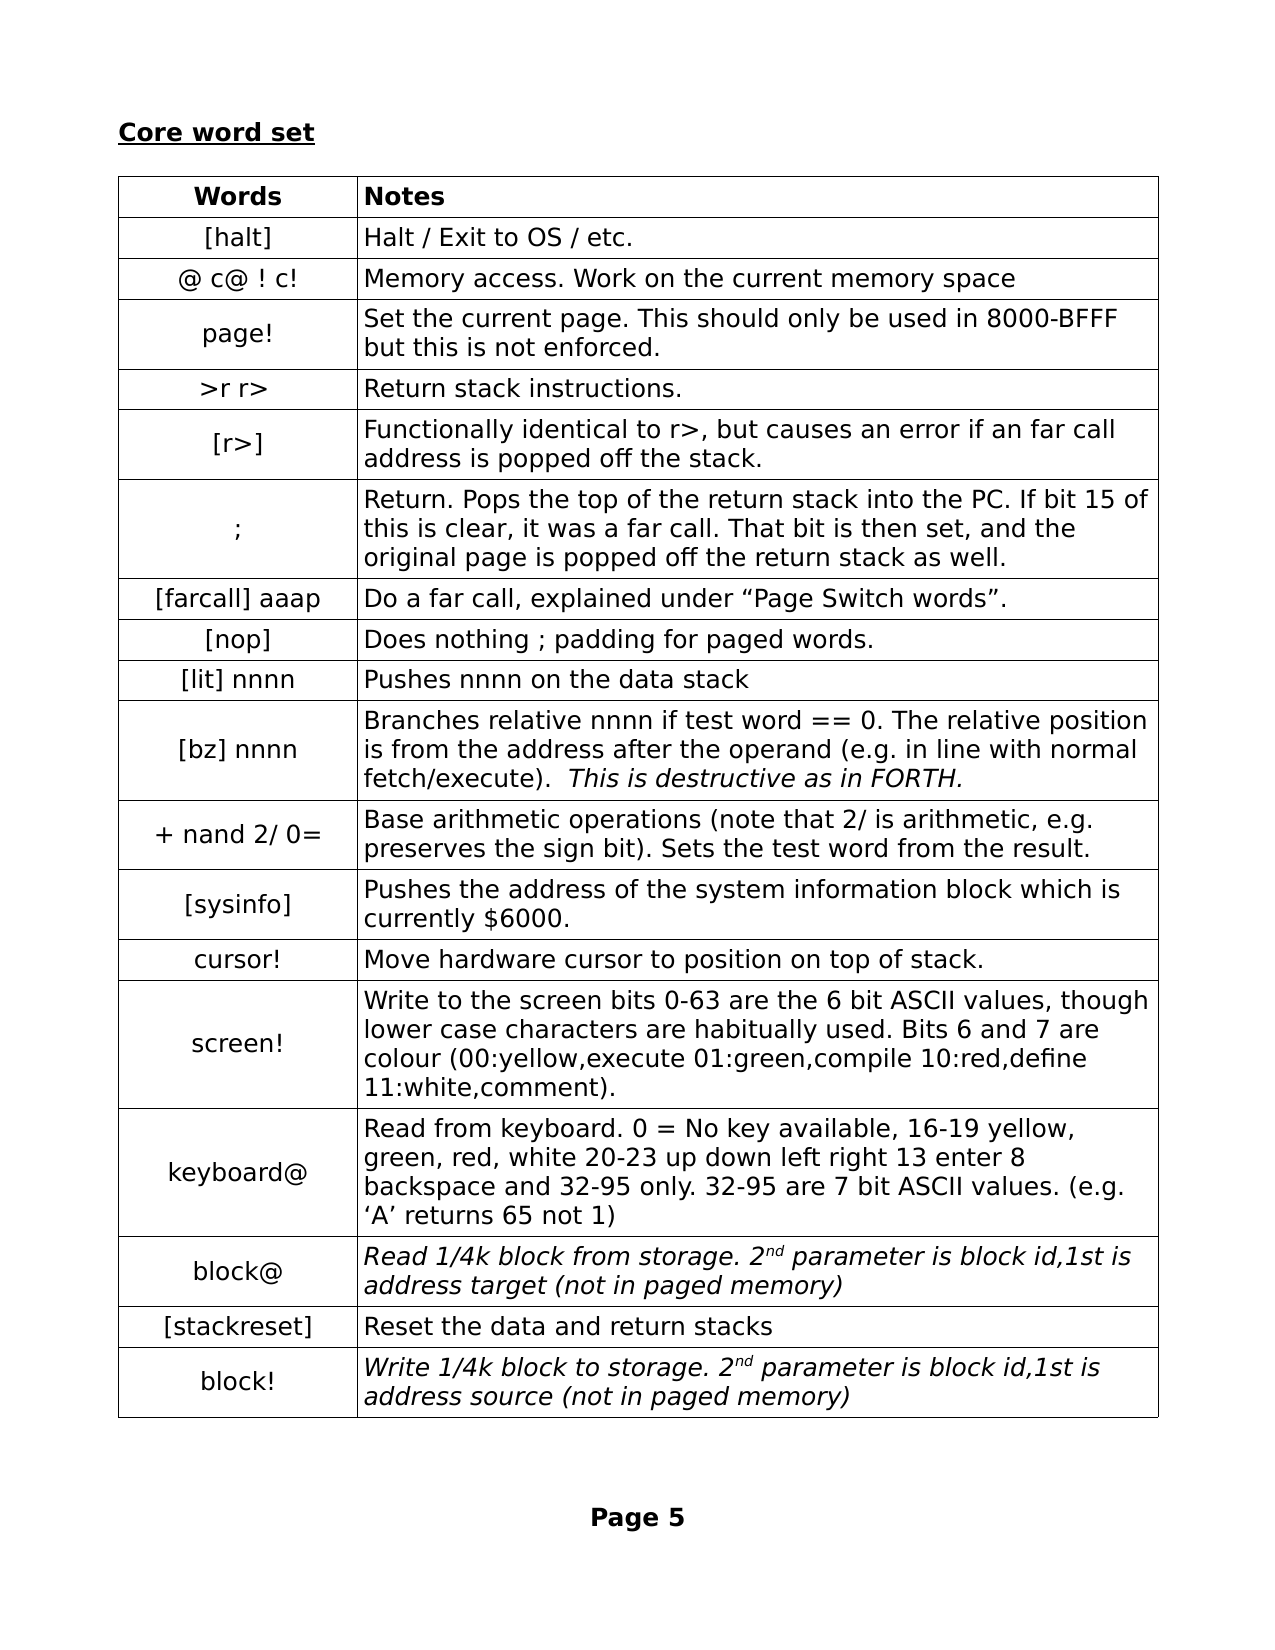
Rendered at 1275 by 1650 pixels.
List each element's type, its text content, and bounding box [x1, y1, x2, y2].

table_cell [lit] nnnn [119, 661, 357, 700]
table_cell Base arithmetic operations (note that 2/ is arithmetic, e.g. preserves the sign bit). Sets the test word from the result. [358, 801, 1158, 869]
text Core word set [118, 118, 1157, 147]
table_cell Memory access. Work on the current memory space [358, 259, 1158, 299]
table_cell Write to the screen bits 0-63 are the 6 bit ASCII values, though lower case characters are habitually used. Bits 6 and 7 are colour (00:yellow,execute 01:green,compile 10:red,define 11:white,comment). [358, 981, 1158, 1108]
table_cell cursor! [119, 940, 357, 980]
table_cell [stackreset] [119, 1307, 357, 1347]
table_header Notes [358, 177, 1158, 217]
table_cell Write 1/4k block to storage. 2nd parameter is block id,1st is address source (not in paged memory) [358, 1348, 1158, 1417]
table_cell Does nothing ; padding for paged words. [358, 620, 1158, 660]
table_header Words [119, 177, 357, 217]
table_cell [sysinfo] [119, 870, 357, 939]
table_cell Pushes nnnn on the data stack [358, 661, 1158, 700]
table_cell Return stack instructions. [358, 370, 1158, 409]
table_cell page! [119, 300, 357, 368]
table_cell [farcall] aaap [119, 579, 357, 619]
table_cell keyboard@ [119, 1109, 357, 1236]
table_cell ; [119, 480, 357, 578]
table_cell >r r> [119, 370, 357, 409]
table_cell Return. Pops the top of the return stack into the PC. If bit 15 of this is clear, it was a far call. That bit is then set, and the original page is popped off the return stack as well. [358, 480, 1158, 578]
table_cell [r>] [119, 410, 357, 479]
table_cell @ c@ ! c! [119, 259, 357, 299]
table_cell Read from keyboard. 0 = No key available, 16-19 yellow, green, red, white 20-23 up down left right 13 enter 8 backspace and 32-95 only. 32-95 are 7 bit ASCII values. (e.g. ‘A’ returns 65 not 1) [358, 1109, 1158, 1236]
table_cell Functionally identical to r>, but causes an error if an far call address is popped off the stack. [358, 410, 1158, 479]
table_cell + nand 2/ 0= [119, 801, 357, 869]
table_cell block! [119, 1348, 357, 1417]
table_cell Set the current page. This should only be used in 8000-BFFF but this is not enforced. [358, 300, 1158, 368]
table_cell [halt] [119, 218, 357, 258]
table_cell Move hardware cursor to position on top of stack. [358, 940, 1158, 980]
table_cell Branches relative nnnn if test word == 0. The relative position is from the address after the operand (e.g. in line with normal fetch/execute). This is destructive as in FORTH. [358, 701, 1158, 799]
table_cell Reset the data and return stacks [358, 1307, 1158, 1347]
table_cell [nop] [119, 620, 357, 660]
table_cell Read 1/4k block from storage. 2nd parameter is block id,1st is address target (not in paged memory) [358, 1237, 1158, 1306]
table_cell [bz] nnnn [119, 701, 357, 799]
table_cell Pushes the address of the system information block which is currently $6000. [358, 870, 1158, 939]
table_cell screen! [119, 981, 357, 1108]
table_cell Do a far call, explained under “Page Switch words”. [358, 579, 1158, 619]
table_cell block@ [119, 1237, 357, 1306]
table_cell Halt / Exit to OS / etc. [358, 218, 1158, 258]
